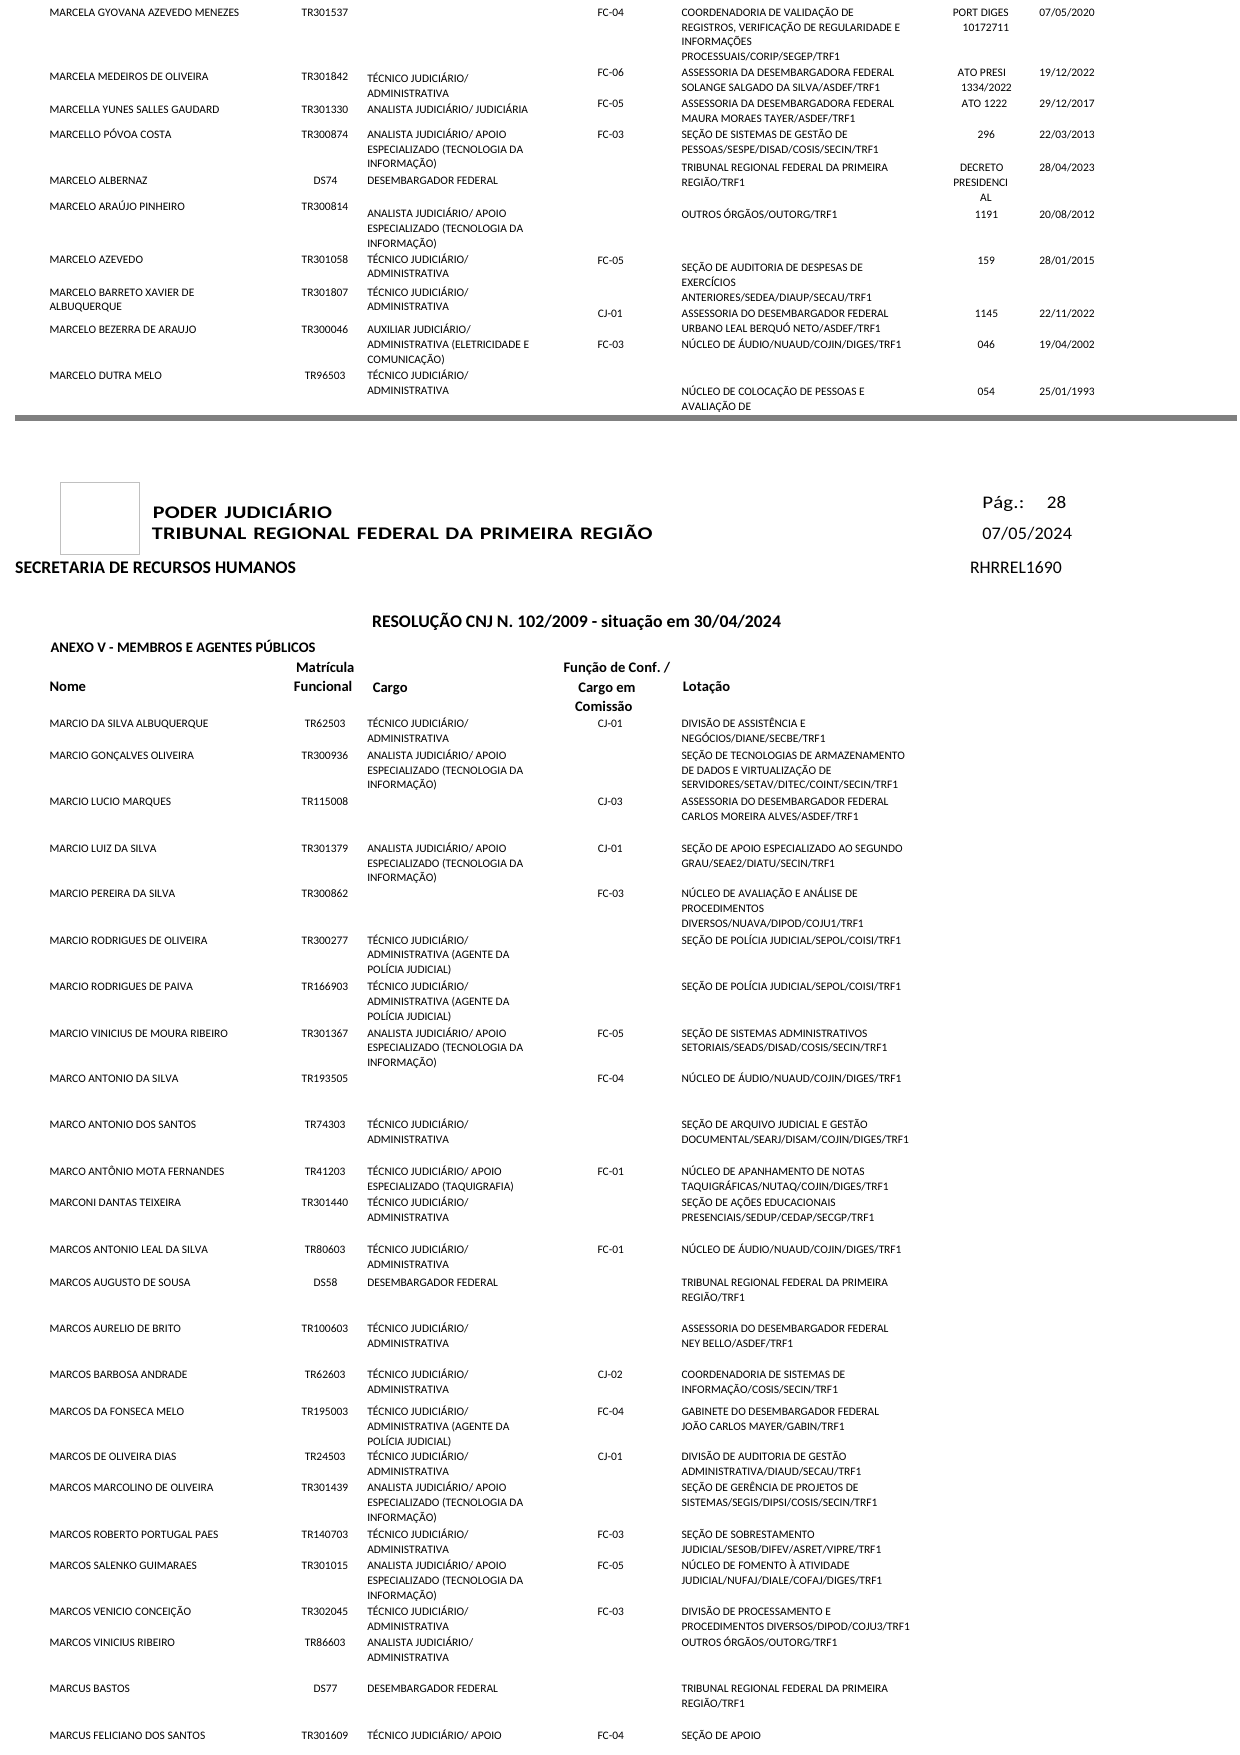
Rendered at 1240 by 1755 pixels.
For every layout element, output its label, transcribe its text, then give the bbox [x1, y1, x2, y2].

table_cell MARCELO ALBERNAZ [49, 173, 294, 199]
table_cell FC-01 [575, 1164, 681, 1196]
table_cell [367, 886, 575, 933]
table_cell TR96503 [294, 368, 367, 399]
table_cell MARCOS MARCOLINO DE OLIVEIRA [49, 1481, 294, 1527]
table_cell ANALISTA JUDICIÁRIO/ ADMINISTRATIVA [367, 1635, 575, 1682]
table_cell CJ-01 [575, 717, 681, 748]
table_cell MARCIO GONÇALVES OLIVEIRA [49, 748, 294, 794]
table_cell TÉCNICO JUDICIÁRIO/ ADMINISTRATIVA [367, 1321, 575, 1368]
table_cell TRIBUNAL REGIONAL FEDERAL DA PRIMEIRA REGIÃO/TRF1 [681, 1275, 945, 1321]
table_cell 20/08/2012 [1039, 207, 1104, 254]
table_cell TR195003 [294, 1404, 367, 1449]
table_cell TÉCNICO JUDICIÁRIO/ ADMINISTRATIVA [367, 1118, 575, 1164]
table_cell SEÇÃO DE TECNOLOGIAS DE ARMAZENAMENTO DE DADOS E VIRTUALIZAÇÃO DE SERVIDORES/SETAV/DITEC/COINT/SECIN/TRF1 [681, 748, 945, 794]
table_cell NÚCLEO DE FOMENTO À ATIVIDADE JUDICIAL/NUFAJ/DIALE/COFAJ/DIGES/TRF1 [681, 1559, 945, 1604]
table_cell TR80603 [294, 1242, 367, 1275]
table_cell [575, 1682, 681, 1728]
table_cell ASSESSORIA DA DESEMBARGADORA FEDERAL MAURA MORAES TAYER/ASDEF/TRF1 [681, 97, 953, 128]
table_cell SEÇÃO DE SISTEMAS DE GESTÃO DE PESSOAS/SESPE/DISAD/COSIS/SECIN/TRF1 [681, 128, 953, 161]
table_cell FC-03 [575, 1527, 681, 1558]
table_cell TR115008 [294, 795, 367, 841]
table_cell TR62603 [294, 1368, 367, 1404]
table_cell 1145 [953, 306, 1039, 337]
table_cell FC-03 [575, 338, 681, 369]
table_cell MARCOS AURELIO DE BRITO [49, 1321, 294, 1368]
table_cell NÚCLEO DE AVALIAÇÃO E ANÁLISE DE PROCEDIMENTOS DIVERSOS/NUAVA/DIPOD/COJU1/TRF1 [681, 886, 945, 933]
table_cell TR301537 [294, 5, 367, 51]
table_cell FC-04 [575, 5, 681, 65]
table_cell TR301439 [294, 1481, 367, 1527]
table_cell TR300277 [294, 933, 367, 979]
table_cell TR301379 [294, 841, 367, 886]
table_cell TÉCNICO JUDICIÁRIO/ ADMINISTRATIVA [367, 368, 555, 399]
table_cell TR301015 [294, 1559, 367, 1604]
table_cell MARCO ANTONIO DOS SANTOS [49, 1118, 294, 1164]
table_cell DECRETO PRESIDENCI AL [953, 161, 1039, 207]
table_header [565, 5, 1104, 415]
table_cell [367, 795, 575, 841]
table_cell 28/01/2015 [1039, 254, 1104, 306]
table_cell TÉCNICO JUDICIÁRIO/ APOIO [367, 1728, 575, 1751]
table_cell MARCUS BASTOS [49, 1682, 294, 1728]
text RESOLUÇÃO CNJ N. 102/2009 - situação em 30/04/2024 [66, 610, 1086, 632]
table_cell TÉCNICO JUDICIÁRIO/ APOIO ESPECIALIZADO (TAQUIGRAFIA) [367, 1164, 575, 1196]
table_cell Cargo [367, 678, 575, 717]
table_cell TÉCNICO JUDICIÁRIO/ ADMINISTRATIVA (AGENTE DA POLÍCIA JUDICIAL) [367, 979, 575, 1026]
table_cell ANALISTA JUDICIÁRIO/ APOIO ESPECIALIZADO (TECNOLOGIA DA INFORMAÇÃO) [367, 748, 575, 794]
table_cell CJ-03 [575, 795, 681, 841]
table_cell 054 [953, 369, 1039, 415]
table_cell TR300046 [294, 323, 367, 368]
table_cell SEÇÃO DE AÇÕES EDUCACIONAIS PRESENCIAIS/SEDUP/CEDAP/SECGP/TRF1 [681, 1196, 945, 1242]
table_cell DIVISÃO DE ASSISTÊNCIA E NEGÓCIOS/DIANE/SECBE/TRF1 [681, 717, 945, 748]
table_cell MARCELO BARRETO XAVIER DE ALBUQUERQUE [49, 285, 294, 323]
table_cell TR301807 [294, 285, 367, 323]
table_cell 28/04/2023 [1039, 161, 1104, 207]
table_cell [575, 207, 681, 254]
table_cell [575, 369, 681, 415]
table_cell MARCELA GYOVANA AZEVEDO MENEZES [49, 5, 294, 51]
table_cell SEÇÃO DE SISTEMAS ADMINISTRATIVOS SETORIAIS/SEADS/DISAD/COSIS/SECIN/TRF1 [681, 1026, 945, 1071]
table_cell TÉCNICO JUDICIÁRIO/ ADMINISTRATIVA [367, 252, 555, 285]
table_cell ANALISTA JUDICIÁRIO/ APOIO ESPECIALIZADO (TECNOLOGIA DA INFORMAÇÃO) [367, 199, 555, 252]
subtitle ANEXO V - MEMBROS E AGENTES PÚBLICOS [50, 638, 1101, 656]
table_cell ATO 1222 [953, 97, 1039, 128]
table_cell TR300814 [294, 199, 367, 252]
table_cell SEÇÃO DE APOIO ESPECIALIZADO AO SEGUNDO GRAU/SEAE2/DIATU/SECIN/TRF1 [681, 841, 945, 886]
table_cell MARCOS ROBERTO PORTUGAL PAES [49, 1527, 294, 1558]
table_cell MARCOS SALENKO GUIMARAES [49, 1559, 294, 1604]
table_cell TÉCNICO JUDICIÁRIO/ ADMINISTRATIVA [367, 1242, 575, 1275]
table_cell DESEMBARGADOR FEDERAL [367, 1275, 575, 1321]
table_cell [575, 1118, 681, 1164]
table_cell TR62503 [294, 717, 367, 748]
table_cell FC-01 [575, 1242, 681, 1275]
table_cell SEÇÃO DE AUDITORIA DE DESPESAS DE EXERCÍCIOS ANTERIORES/SEDEA/DIAUP/SECAU/TRF1 [681, 254, 953, 306]
table_cell TÉCNICO JUDICIÁRIO/ ADMINISTRATIVA (AGENTE DA POLÍCIA JUDICIAL) [367, 933, 575, 979]
table_cell MARCELA MEDEIROS DE OLIVEIRA [49, 51, 294, 102]
table_cell 29/12/2017 [1039, 97, 1104, 128]
table_cell [367, 5, 555, 51]
table_cell ASSESSORIA DO DESEMBARGADOR FEDERAL CARLOS MOREIRA ALVES/ASDEF/TRF1 [681, 795, 945, 841]
table_cell FC-06 [575, 65, 681, 97]
table_cell TÉCNICO JUDICIÁRIO/ ADMINISTRATIVA (AGENTE DA POLÍCIA JUDICIAL) [367, 1404, 575, 1449]
table_cell COORDENADORIA DE VALIDAÇÃO DE REGISTROS, VERIFICAÇÃO DE REGULARIDADE E INFORMAÇÕES PROCESSUAIS/CORIP/SEGEP/TRF1 [681, 5, 953, 65]
table_cell CJ-01 [575, 841, 681, 886]
table_cell 22/03/2013 [1039, 128, 1104, 161]
table_cell DESEMBARGADOR FEDERAL [367, 1682, 575, 1728]
table_cell MARCOS VENICIO CONCEIÇÃO [49, 1604, 294, 1635]
table_cell COORDENADORIA DE SISTEMAS DE INFORMAÇÃO/COSIS/SECIN/TRF1 [681, 1368, 945, 1404]
table_cell TR166903 [294, 979, 367, 1026]
table_cell TR140703 [294, 1527, 367, 1558]
table_cell 19/12/2022 [1039, 65, 1104, 97]
table_cell CJ-02 [575, 1368, 681, 1404]
table_cell ANALISTA JUDICIÁRIO/ APOIO ESPECIALIZADO (TECNOLOGIA DA INFORMAÇÃO) [367, 841, 575, 886]
table_cell MARCO ANTÔNIO MOTA FERNANDES [49, 1164, 294, 1196]
table_cell FC-03 [575, 128, 681, 161]
table_cell ASSESSORIA DO DESEMBARGADOR FEDERAL NEY BELLO/ASDEF/TRF1 [681, 1321, 945, 1368]
table_cell FC-05 [575, 1559, 681, 1604]
table_cell NÚCLEO DE APANHAMENTO DE NOTAS TAQUIGRÁFICAS/NUTAQ/COJIN/DIGES/TRF1 [681, 1164, 945, 1196]
table_cell [575, 1275, 681, 1321]
table_cell FC-03 [575, 886, 681, 933]
table_header Função de Conf. / [367, 659, 681, 678]
table_cell SEÇÃO DE POLÍCIA JUDICIAL/SEPOL/COISI/TRF1 [681, 979, 945, 1026]
table_cell FC-03 [575, 1604, 681, 1635]
table_cell FC-04 [575, 1404, 681, 1449]
table_cell NÚCLEO DE ÁUDIO/NUAUD/COJIN/DIGES/TRF1 [681, 1242, 945, 1275]
table_cell MARCELLO PÓVOA COSTA [49, 127, 294, 173]
table_cell NÚCLEO DE ÁUDIO/NUAUD/COJIN/DIGES/TRF1 [681, 338, 953, 369]
table_cell NÚCLEO DE ÁUDIO/NUAUD/COJIN/DIGES/TRF1 [681, 1071, 945, 1118]
table_cell FC-04 [575, 1728, 681, 1751]
table_cell ASSESSORIA DO DESEMBARGADOR FEDERAL URBANO LEAL BERQUÓ NETO/ASDEF/TRF1 [681, 306, 953, 337]
table_cell 1191 [953, 207, 1039, 254]
table_cell OUTROS ÓRGÃOS/OUTORG/TRF1 [681, 1635, 945, 1682]
table_cell TR301058 [294, 252, 367, 285]
table_header Lotação [681, 659, 945, 717]
table_cell SEÇÃO DE POLÍCIA JUDICIAL/SEPOL/COISI/TRF1 [681, 933, 945, 979]
table_cell TR41203 [294, 1164, 367, 1196]
table_cell PORT DIGES 10172711 [953, 5, 1039, 65]
table_cell [575, 748, 681, 794]
text SECRETARIA DE RECURSOS HUMANOS RHRREL1690 [15, 421, 1101, 578]
table_cell TR302045 [294, 1604, 367, 1635]
table_cell TR74303 [294, 1118, 367, 1164]
table_cell ANALISTA JUDICIÁRIO/ APOIO ESPECIALIZADO (TECNOLOGIA DA INFORMAÇÃO) [367, 1026, 575, 1071]
table_cell DIVISÃO DE AUDITORIA DE GESTÃO ADMINISTRATIVA/DIAUD/SECAU/TRF1 [681, 1450, 945, 1481]
table_cell NÚCLEO DE COLOCAÇÃO DE PESSOAS E AVALIAÇÃO DE [681, 369, 953, 415]
table_cell FC-05 [575, 1026, 681, 1071]
table_cell TR301842 [294, 51, 367, 102]
table_cell TÉCNICO JUDICIÁRIO/ ADMINISTRATIVA [367, 1450, 575, 1481]
table_cell SEÇÃO DE APOIO [681, 1728, 945, 1751]
table_cell OUTROS ÓRGÃOS/OUTORG/TRF1 [681, 207, 953, 254]
table_cell TÉCNICO JUDICIÁRIO/ ADMINISTRATIVA [367, 1368, 575, 1404]
table_cell DS77 [294, 1682, 367, 1728]
table_cell TR300936 [294, 748, 367, 794]
table_cell [575, 1481, 681, 1527]
table_cell 19/04/2002 [1039, 338, 1104, 369]
table_cell FC-05 [575, 254, 681, 306]
table_cell SEÇÃO DE SOBRESTAMENTO JUDICIAL/SESOB/DIFEV/ASRET/VIPRE/TRF1 [681, 1527, 945, 1558]
table_cell TÉCNICO JUDICIÁRIO/ ADMINISTRATIVA [367, 717, 575, 748]
table_cell TR301440 [294, 1196, 367, 1242]
table_cell [575, 1196, 681, 1242]
table_cell MARCIO DA SILVA ALBUQUERQUE [49, 717, 294, 748]
table_cell AUXILIAR JUDICIÁRIO/ ADMINISTRATIVA (ELETRICIDADE E COMUNICAÇÃO) [367, 323, 555, 368]
table_cell 25/01/1993 [1039, 369, 1104, 415]
table_cell SEÇÃO DE GERÊNCIA DE PROJETOS DE SISTEMAS/SEGIS/DIPSI/COSIS/SECIN/TRF1 [681, 1481, 945, 1527]
table_cell MARCONI DANTAS TEIXEIRA [49, 1196, 294, 1242]
table_cell 07/05/2020 [1039, 5, 1104, 65]
table_cell GABINETE DO DESEMBARGADOR FEDERAL JOÃO CARLOS MAYER/GABIN/TRF1 [681, 1404, 945, 1449]
table_cell MARCELO ARAÚJO PINHEIRO [49, 199, 294, 252]
table_cell [575, 979, 681, 1026]
table_cell TÉCNICO JUDICIÁRIO/ ADMINISTRATIVA [367, 1604, 575, 1635]
table_cell MARCIO RODRIGUES DE PAIVA [49, 979, 294, 1026]
table_cell DIVISÃO DE PROCESSAMENTO E PROCEDIMENTOS DIVERSOS/DIPOD/COJU3/TRF1 [681, 1604, 945, 1635]
table_cell MARCOS DE OLIVEIRA DIAS [49, 1450, 294, 1481]
table_cell ATO PRESI 1334/2022 [953, 65, 1039, 97]
table_cell [575, 1321, 681, 1368]
table_cell TÉCNICO JUDICIÁRIO/ ADMINISTRATIVA [367, 285, 555, 323]
table_cell SEÇÃO DE ARQUIVO JUDICIAL E GESTÃO DOCUMENTAL/SEARJ/DISAM/COJIN/DIGES/TRF1 [681, 1118, 945, 1164]
table_cell MARCOS VINICIUS RIBEIRO [49, 1635, 294, 1682]
table_cell [575, 1635, 681, 1682]
table_cell TÉCNICO JUDICIÁRIO/ ADMINISTRATIVA [367, 1196, 575, 1242]
table_header Matrícula Funcional [294, 659, 367, 717]
table_cell ANALISTA JUDICIÁRIO/ JUDICIÁRIA [367, 102, 555, 127]
table_cell FC-04 [575, 1071, 681, 1118]
table_cell ANALISTA JUDICIÁRIO/ APOIO ESPECIALIZADO (TECNOLOGIA DA INFORMAÇÃO) [367, 127, 555, 173]
table_cell MARCIO LUCIO MARQUES [49, 795, 294, 841]
table_cell MARCO ANTONIO DA SILVA [49, 1071, 294, 1118]
table_cell TÉCNICO JUDICIÁRIO/ ADMINISTRATIVA [367, 1527, 575, 1558]
table_cell DS74 [294, 173, 367, 199]
table_cell CJ-01 [575, 1450, 681, 1481]
table_cell TR300862 [294, 886, 367, 933]
table_cell TR301609 [294, 1728, 367, 1751]
table_cell TR301330 [294, 102, 367, 127]
table_cell ANALISTA JUDICIÁRIO/ APOIO ESPECIALIZADO (TECNOLOGIA DA INFORMAÇÃO) [367, 1559, 575, 1604]
table_cell DESEMBARGADOR FEDERAL [367, 173, 555, 199]
table_cell MARCELO AZEVEDO [49, 252, 294, 285]
table_cell MARCELLA YUNES SALLES GAUDARD [49, 102, 294, 127]
table_cell MARCUS FELICIANO DOS SANTOS [49, 1728, 294, 1751]
table_cell MARCOS DA FONSECA MELO [49, 1404, 294, 1449]
table_cell [575, 933, 681, 979]
table_cell MARCIO LUIZ DA SILVA [49, 841, 294, 886]
table_cell TR24503 [294, 1450, 367, 1481]
table_cell MARCOS AUGUSTO DE SOUSA [49, 1275, 294, 1321]
table_cell TR86603 [294, 1635, 367, 1682]
table_cell TR301367 [294, 1026, 367, 1071]
table_cell MARCOS BARBOSA ANDRADE [49, 1368, 294, 1404]
table_cell MARCOS ANTONIO LEAL DA SILVA [49, 1242, 294, 1275]
table_cell DS58 [294, 1275, 367, 1321]
table_cell ANALISTA JUDICIÁRIO/ APOIO ESPECIALIZADO (TECNOLOGIA DA INFORMAÇÃO) [367, 1481, 575, 1527]
table_cell MARCIO PEREIRA DA SILVA [49, 886, 294, 933]
table_cell MARCELO BEZERRA DE ARAUJO [49, 323, 294, 368]
table_cell TR300874 [294, 127, 367, 173]
table_header Nome [49, 659, 294, 717]
table_cell CJ-01 [575, 306, 681, 337]
table_cell MARCELO DUTRA MELO [49, 368, 294, 399]
table_cell MARCIO VINICIUS DE MOURA RIBEIRO [49, 1026, 294, 1071]
table_cell TR193505 [294, 1071, 367, 1118]
table_cell ASSESSORIA DA DESEMBARGADORA FEDERAL SOLANGE SALGADO DA SILVA/ASDEF/TRF1 [681, 65, 953, 97]
table_cell [367, 1071, 575, 1118]
table_cell 296 [953, 128, 1039, 161]
table_cell TRIBUNAL REGIONAL FEDERAL DA PRIMEIRA REGIÃO/TRF1 [681, 1682, 945, 1728]
table_cell 22/11/2022 [1039, 306, 1104, 337]
table_cell TRIBUNAL REGIONAL FEDERAL DA PRIMEIRA REGIÃO/TRF1 [681, 161, 953, 207]
table_cell [575, 161, 681, 207]
table_cell 159 [953, 254, 1039, 306]
table_cell TÉCNICO JUDICIÁRIO/ ADMINISTRATIVA [367, 51, 555, 102]
table_cell MARCIO RODRIGUES DE OLIVEIRA [49, 933, 294, 979]
table_cell 046 [953, 338, 1039, 369]
table_cell FC-05 [575, 97, 681, 128]
table_cell Cargo em Comissão [575, 678, 681, 717]
table_cell TR100603 [294, 1321, 367, 1368]
table_header [49, 5, 565, 415]
